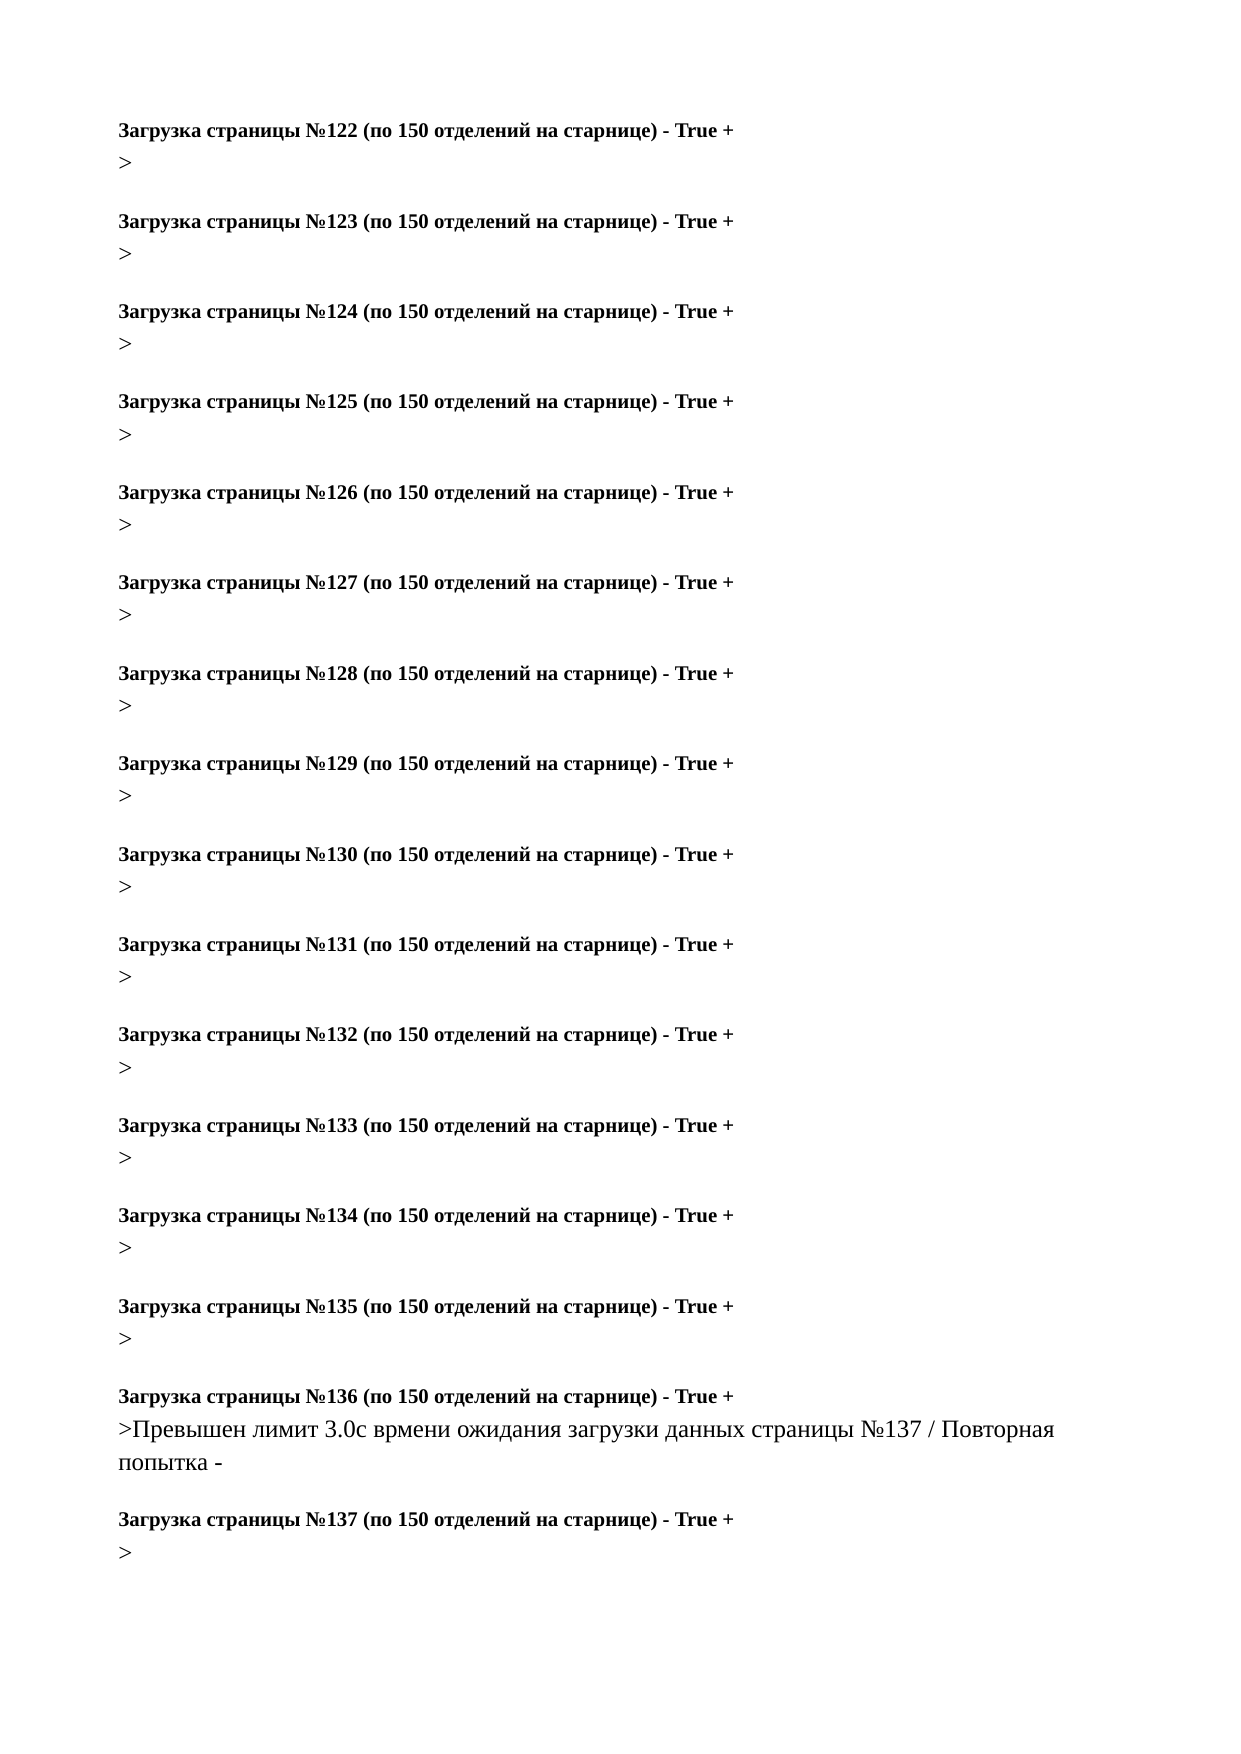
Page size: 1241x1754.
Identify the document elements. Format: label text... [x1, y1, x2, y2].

subtitle Загрузка страницы №124 (по 150 отделений на старнице) - True + [118, 299, 1122, 323]
subtitle Загрузка страницы №127 (по 150 отделений на старнице) - True + [118, 570, 1122, 594]
text > [118, 239, 1122, 268]
subtitle Загрузка страницы №133 (по 150 отделений на старнице) - True + [118, 1113, 1122, 1137]
text > [118, 420, 1122, 448]
text > [118, 962, 1122, 991]
subtitle Загрузка страницы №132 (по 150 отделений на старнице) - True + [118, 1022, 1122, 1046]
subtitle Загрузка страницы №135 (по 150 отделений на старнице) - True + [118, 1293, 1122, 1318]
subtitle Загрузка страницы №122 (по 150 отделений на старнице) - True + [118, 118, 1122, 142]
text >Превышен лимит 3.0c врмени ожидания загрузки данных страницы №137 / Повторная попытка - [118, 1414, 1122, 1476]
text > [118, 872, 1122, 901]
subtitle Загрузка страницы №130 (по 150 отделений на старнице) - True + [118, 841, 1122, 866]
subtitle Загрузка страницы №128 (по 150 отделений на старнице) - True + [118, 661, 1122, 685]
subtitle Загрузка страницы №126 (по 150 отделений на старнице) - True + [118, 480, 1122, 504]
subtitle Загрузка страницы №134 (по 150 отделений на старнице) - True + [118, 1203, 1122, 1227]
text > [118, 329, 1122, 358]
subtitle Загрузка страницы №137 (по 150 отделений на старнице) - True + [118, 1507, 1122, 1531]
text > [118, 510, 1122, 539]
subtitle Загрузка страницы №131 (по 150 отделений на старнице) - True + [118, 932, 1122, 956]
text > [118, 148, 1122, 177]
text > [118, 601, 1122, 629]
text > [118, 1143, 1122, 1172]
text > [118, 781, 1122, 810]
subtitle Загрузка страницы №129 (по 150 отделений на старнице) - True + [118, 751, 1122, 775]
text > [118, 691, 1122, 720]
text > [118, 1538, 1122, 1566]
text > [118, 1233, 1122, 1262]
text > [118, 1324, 1122, 1353]
subtitle Загрузка страницы №123 (по 150 отделений на старнице) - True + [118, 208, 1122, 233]
subtitle Загрузка страницы №136 (по 150 отделений на старнице) - True + [118, 1384, 1122, 1408]
subtitle Загрузка страницы №125 (по 150 отделений на старнице) - True + [118, 389, 1122, 413]
text > [118, 1053, 1122, 1081]
